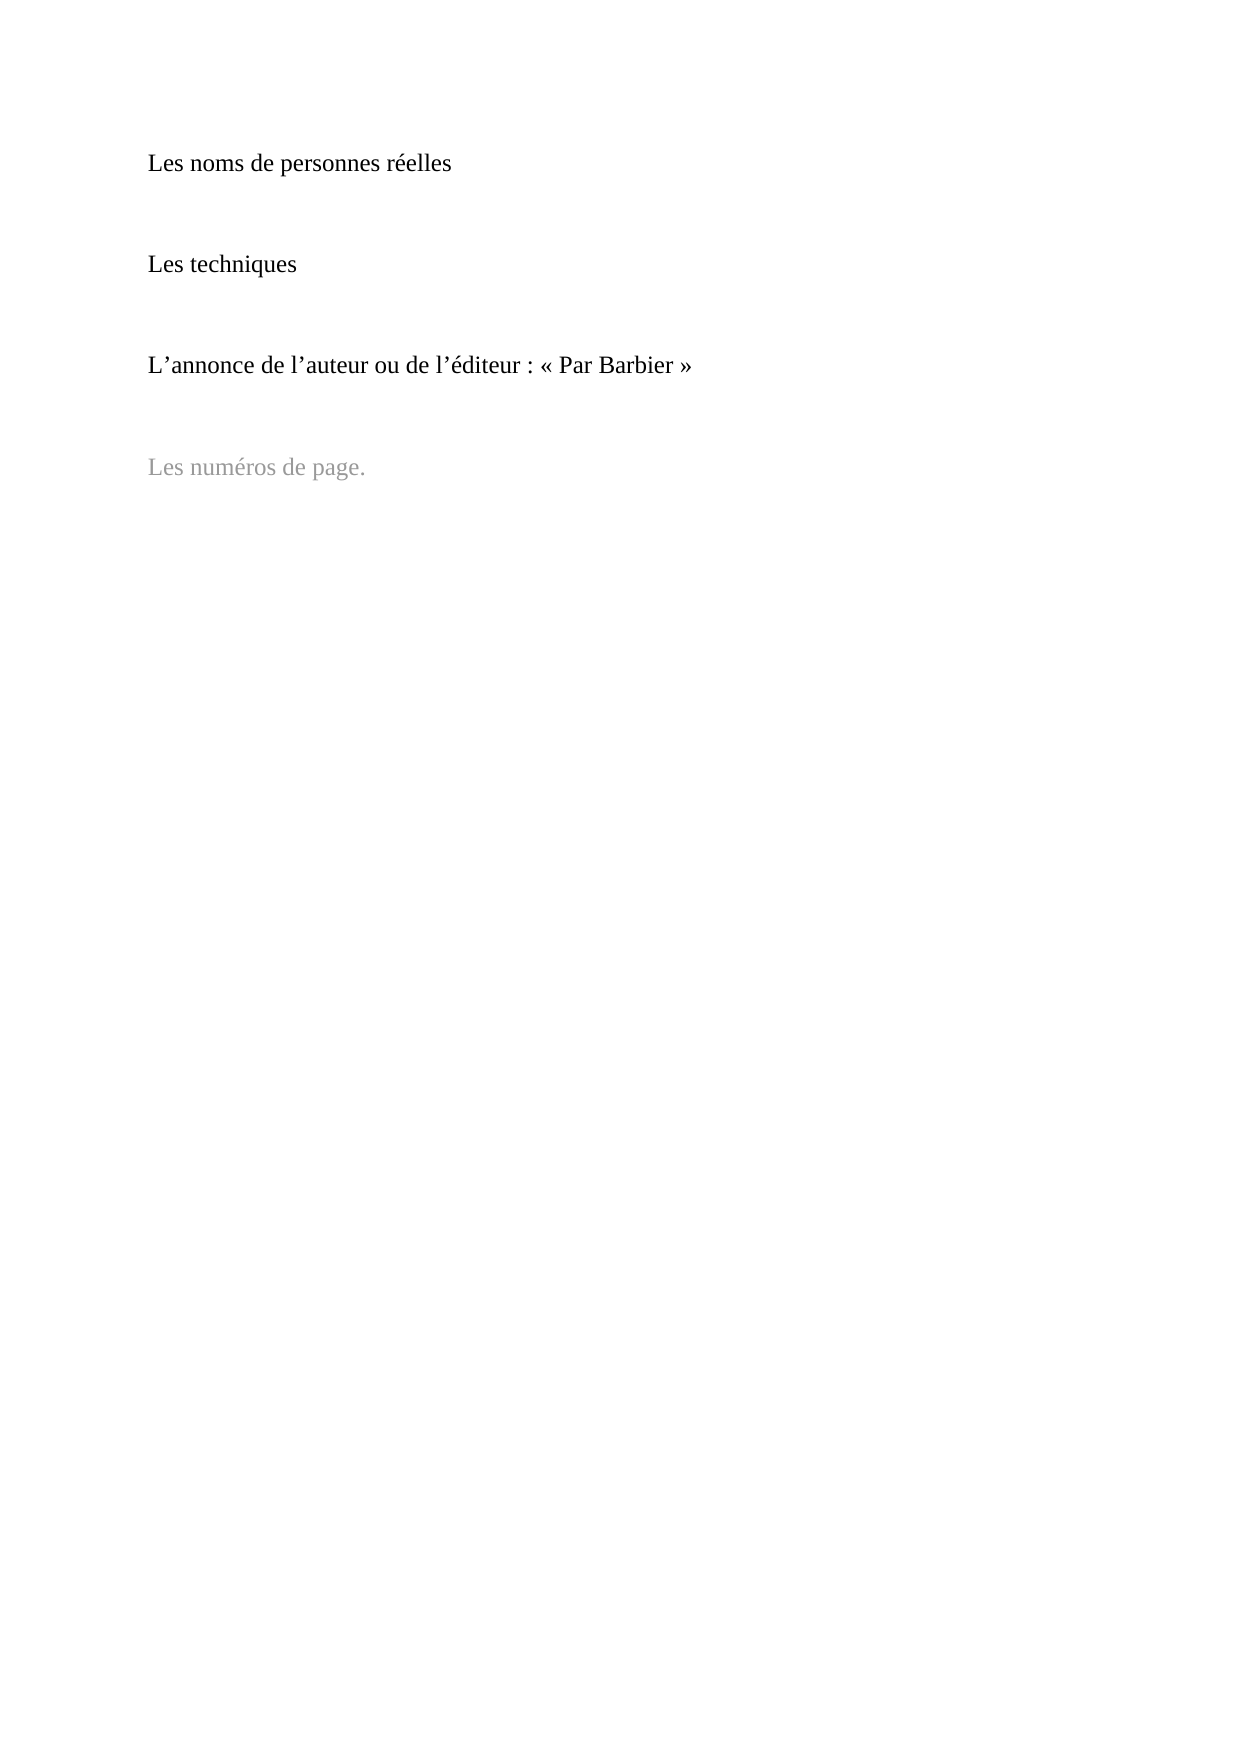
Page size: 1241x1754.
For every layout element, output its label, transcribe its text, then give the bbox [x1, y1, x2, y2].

text Les techniques [148, 249, 1093, 278]
text Les noms de personnes réelles [148, 148, 1093, 176]
text Les numéros de page. [148, 452, 1093, 481]
text L’annonce de l’auteur ou de l’éditeur : « Par Barbier » [148, 351, 1093, 379]
